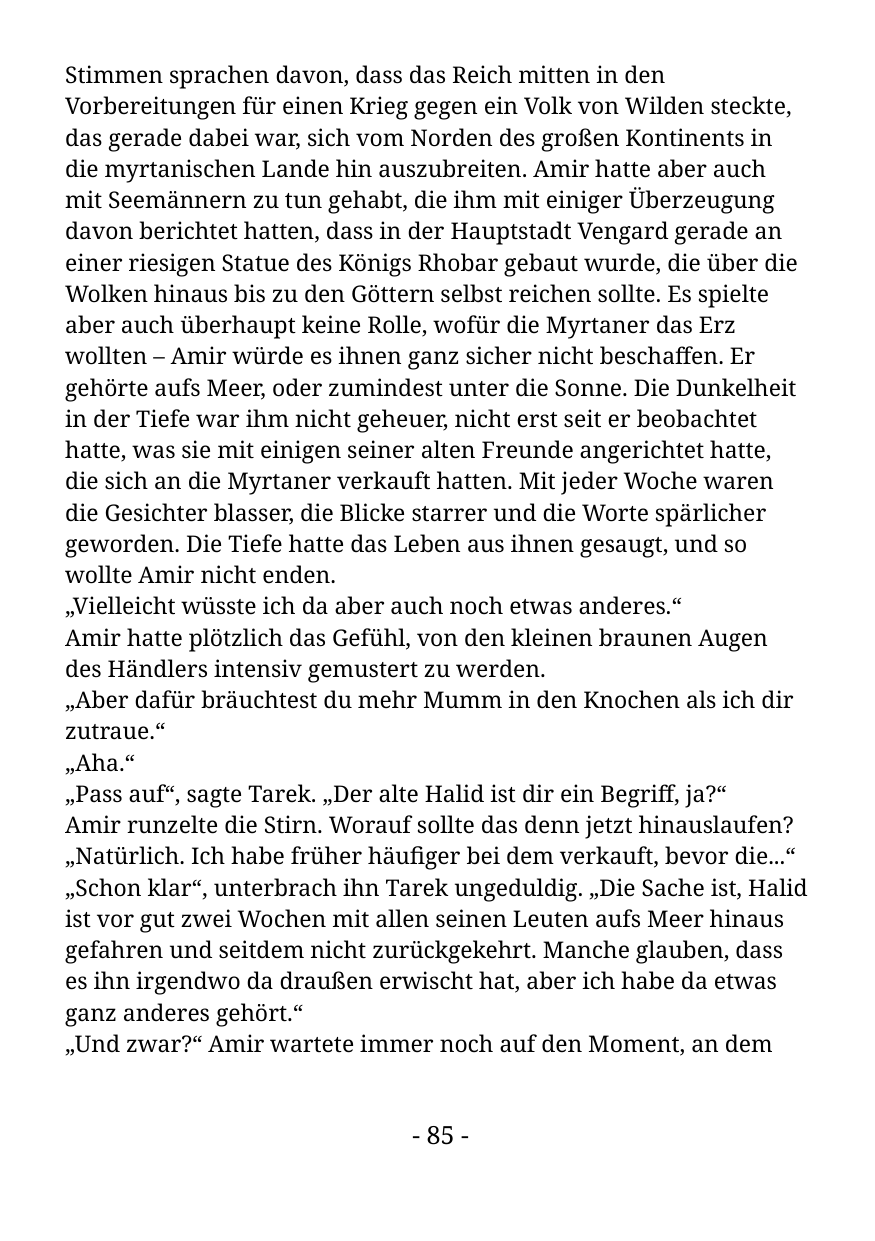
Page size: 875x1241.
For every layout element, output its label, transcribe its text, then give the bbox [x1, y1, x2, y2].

text Stimmen sprachen davon, dass das Reich mitten in den Vorbereitungen für einen Krieg gegen ein Volk von Wilden steckte, das gerade dabei war, sich vom Norden des großen Kontinents in die myrtanischen Lande hin auszubreiten. Amir hatte aber auch mit Seemännern zu tun gehabt, die ihm mit einiger Überzeugung davon berichtet hatten, dass in der Hauptstadt Vengard gerade an einer riesigen Statue des Königs Rhobar gebaut wurde, die über die Wolken hinaus bis zu den Göttern selbst reichen sollte. Es spielte aber auch überhaupt keine Rolle, wofür die Myrtaner das Erz wollten – Amir würde es ihnen ganz sicher nicht beschaffen. Er gehörte aufs Meer, oder zumindest unter die Sonne. Die Dunkelheit in der Tiefe war ihm nicht geheuer, nicht erst seit er beobachtet hatte, was sie mit einigen seiner alten Freunde angerichtet hatte, die sich an die Myrtaner verkauft hatten. Mit jeder Woche waren die Gesichter blasser, die Blicke starrer und die Worte spärlicher geworden. Die Tiefe hatte das Leben aus ihnen gesaugt, und so wollte Amir nicht enden. „Vielleicht wüsste ich da aber auch noch etwas anderes.“ Amir hatte plötzlich das Gefühl, von den kleinen braunen Augen des Händlers intensiv gemustert zu werden. „Aber dafür bräuchtest du mehr Mumm in den Knochen als ich dir zutraue.“ „Aha.“ „Pass auf“, sagte Tarek. „Der alte Halid ist dir ein Begriff, ja?“ Amir runzelte die Stirn. Worauf sollte das denn jetzt hinauslaufen? „Natürlich. Ich habe früher häufiger bei dem verkauft, bevor die...“ „Schon klar“, unterbrach ihn Tarek ungeduldig. „Die Sache ist, Halid ist vor gut zwei Wochen mit allen seinen Leuten aufs Meer hinaus gefahren und seitdem nicht zurückgekehrt. Manche glauben, dass es ihn irgendwo da draußen erwischt hat, aber ich habe da etwas ganz anderes gehört.“ „Und zwar?“ Amir wartete immer noch auf den Moment, an dem [65, 59, 809, 1059]
